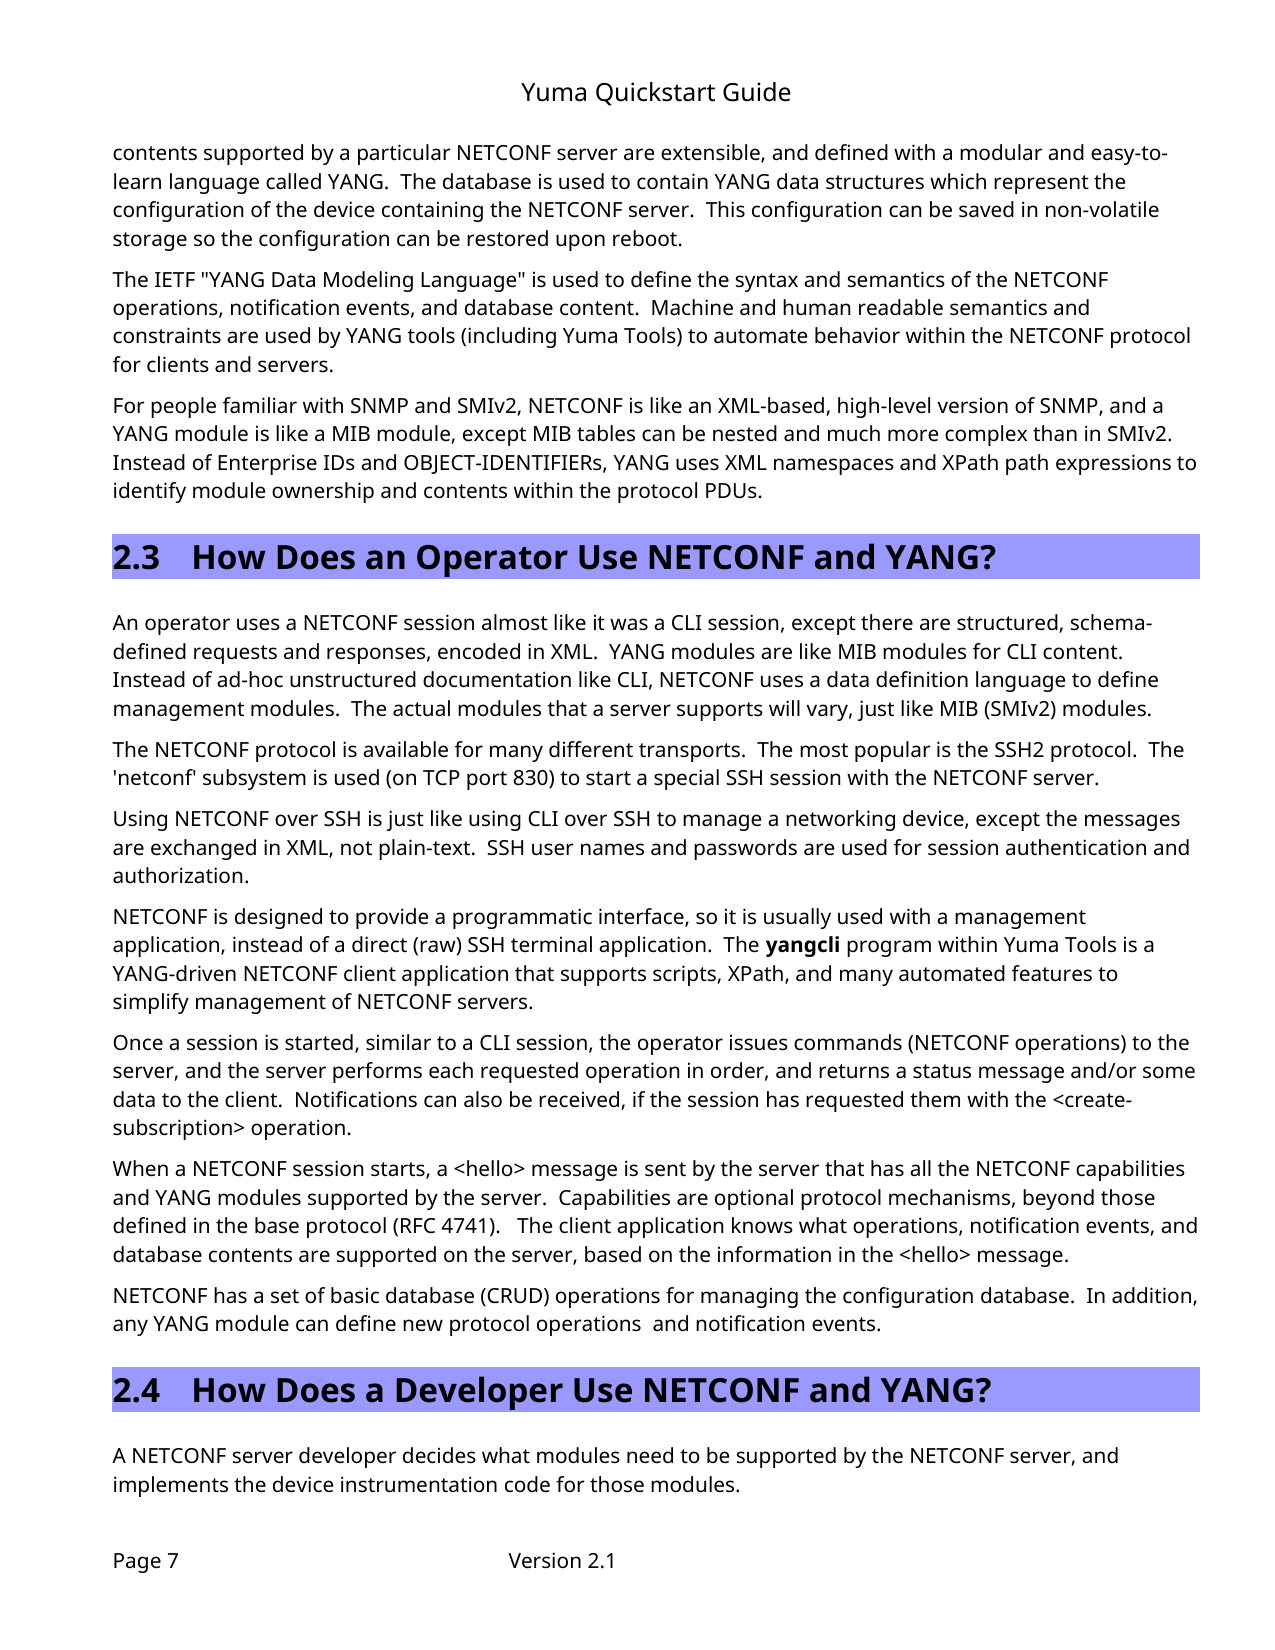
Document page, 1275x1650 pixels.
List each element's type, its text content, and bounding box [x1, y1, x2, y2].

text For people familiar with SNMP and SMIv2, NETCONF is like an XML-based, high-level version of SNMP, and a YANG module is like a MIB module, except MIB tables can be nested and much more complex than in SMIv2. Instead of Enterprise IDs and OBJECT-IDENTIFIERs, YANG uses XML namespaces and XPath path expressions to identify module ownership and contents within the protocol PDUs. [112, 391, 1200, 505]
text When a NETCONF session starts, a <hello> message is sent by the server that has all the NETCONF capabilities and YANG modules supported by the server. Capabilities are optional protocol mechanisms, beyond those defined in the base protocol (RFC 4741). The client application knows what operations, notification events, and database contents are supported on the server, based on the information in the <hello> message. [112, 1154, 1200, 1268]
text contents supported by a particular NETCONF server are extensible, and defined with a modular and easy-to-learn language called YANG. The database is used to contain YANG data structures which represent the configuration of the device containing the NETCONF server. This configuration can be saved in non-volatile storage so the configuration can be restored upon reboot. [112, 138, 1200, 252]
text Once a session is started, similar to a CLI session, the operator issues commands (NETCONF operations) to the server, and the server performs each requested operation in order, and returns a status message and/or some data to the client. Notifications can also be received, if the session has requested them with the <create-subscription> operation. [112, 1028, 1200, 1142]
text An operator uses a NETCONF session almost like it was a CLI session, except there are structured, schema-defined requests and responses, encoded in XML. YANG modules are like MIB modules for CLI content. Instead of ad-hoc unstructured documentation like CLI, NETCONF uses a data definition language to define management modules. The actual modules that a server supports will vary, just like MIB (SMIv2) modules. [112, 608, 1200, 722]
text NETCONF is designed to provide a programmatic interface, so it is usually used with a management application, instead of a direct (raw) SSH terminal application. The yangcli program within Yuma Tools is a YANG-driven NETCONF client application that supports scripts, XPath, and many automated features to simplify management of NETCONF servers. [112, 902, 1200, 1016]
text Using NETCONF over SSH is just like using CLI over SSH to manage a networking device, except the messages are exchanged in XML, not plain-text. SSH user names and passwords are used for session authentication and authorization. [112, 804, 1200, 889]
text The IETF "YANG Data Modeling Language" is used to define the syntax and semantics of the NETCONF operations, notification events, and database content. Machine and human readable semantics and constraints are used by YANG tools (including Yuma Tools) to automate behavior within the NETCONF protocol for clients and servers. [112, 265, 1200, 378]
text NETCONF has a set of basic database (CRUD) operations for managing the configuration database. In addition, any YANG module can define new protocol operations and notification events. [112, 1281, 1200, 1338]
text A NETCONF server developer decides what modules need to be supported by the NETCONF server, and implements the device instrumentation code for those modules. [112, 1441, 1200, 1498]
subtitle How Does a Developer Use NETCONF and YANG? [112, 1367, 1200, 1412]
subtitle How Does an Operator Use NETCONF and YANG? [112, 534, 1200, 579]
text The NETCONF protocol is available for many different transports. The most popular is the SSH2 protocol. The 'netconf' subsystem is used (on TCP port 830) to start a special SSH session with the NETCONF server. [112, 735, 1200, 792]
